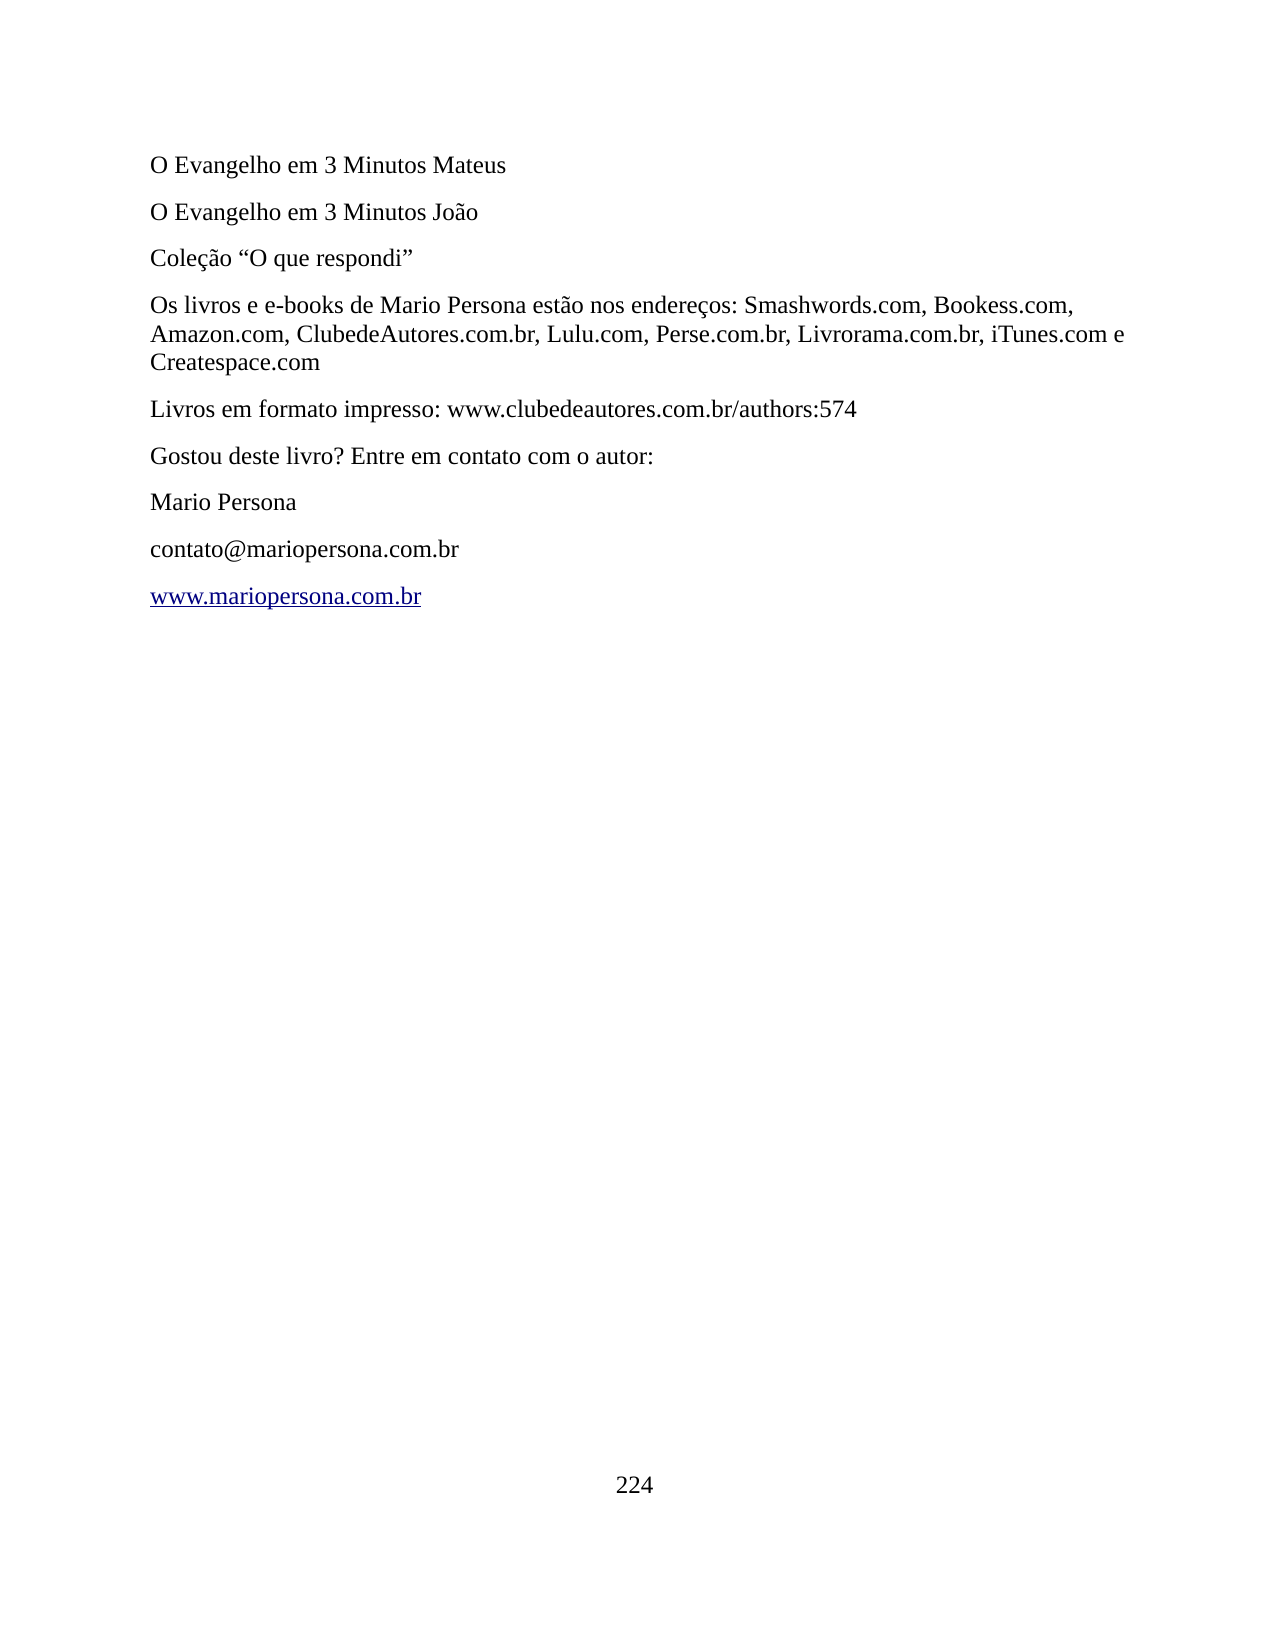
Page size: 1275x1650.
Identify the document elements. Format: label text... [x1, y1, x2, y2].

text contato@mariopersona.com.br [150, 534, 1125, 563]
text www.mariopersona.com.br [150, 581, 1125, 609]
text Gostou deste livro? Entre em contato com o autor: [150, 441, 1125, 469]
text Os livros e e-books de Mario Persona estão nos endereços: Smashwords.com, Bookess.com, Amazon.com, ClubedeAutores.com.br, Lulu.com, Perse.com.br, Livrorama.com.br, iTunes.com e Createspace.com [150, 290, 1125, 376]
text Livros em formato impresso: www.clubedeautores.com.br/authors:574 [150, 394, 1125, 423]
text Coleção “O que respondi” [150, 243, 1125, 272]
text O Evangelho em 3 Minutos João [150, 197, 1125, 225]
text O Evangelho em 3 Minutos Mateus [150, 150, 1125, 179]
text Mario Persona [150, 487, 1125, 516]
